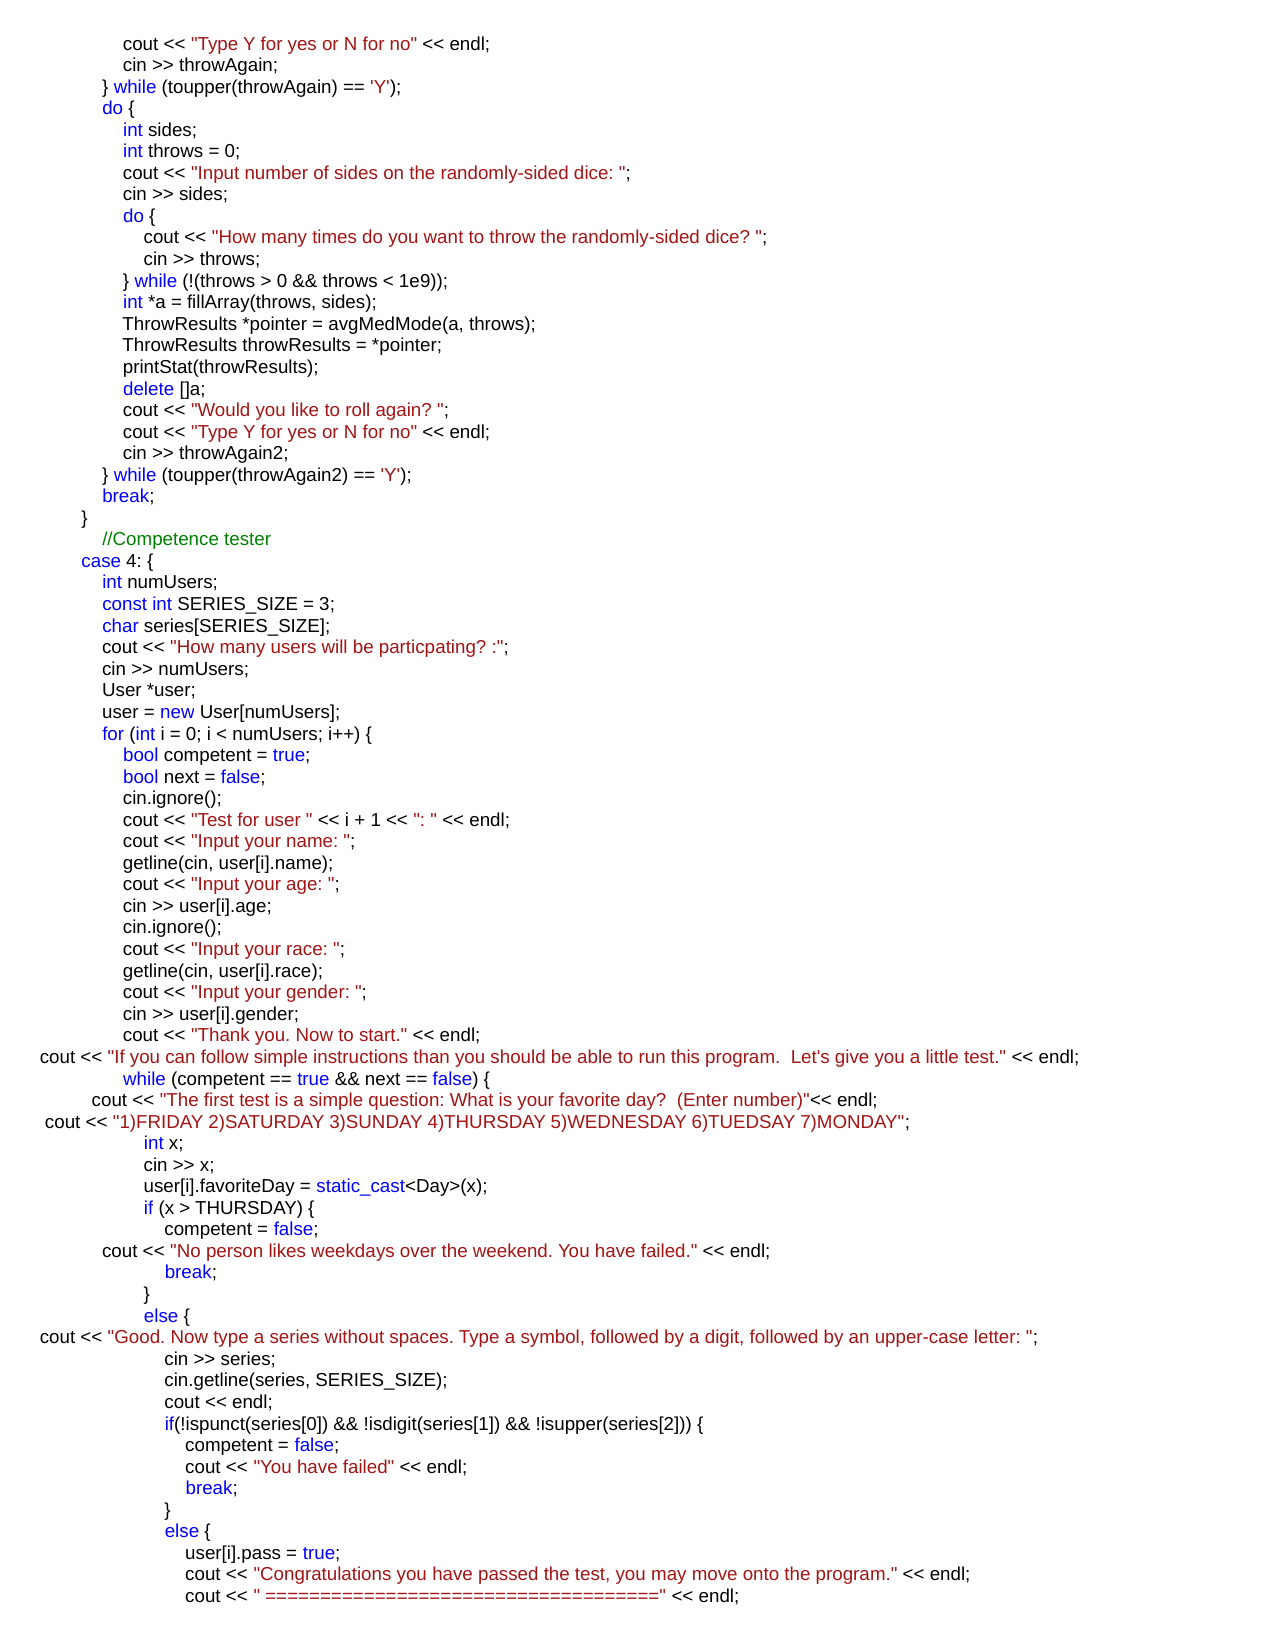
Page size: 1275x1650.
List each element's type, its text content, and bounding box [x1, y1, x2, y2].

text cout << "Type Y for yes or N for no" << endl; [39, 32, 1156, 54]
text cout << "Would you like to roll again? "; [39, 399, 1156, 420]
text break; [39, 485, 1156, 507]
text bool next = false; [39, 765, 1156, 787]
text while (competent == true && next == false) { [39, 1067, 1156, 1089]
text cout << "Input your gender: "; [39, 981, 1156, 1003]
text case 4: { [39, 550, 1156, 571]
text int x; [39, 1132, 1156, 1153]
text delete []a; [39, 377, 1156, 399]
text if(!ispunct(series[0]) && !isdigit(series[1]) && !isupper(series[2])) { [39, 1412, 1156, 1434]
text } while (toupper(throwAgain) == 'Y'); [39, 75, 1156, 97]
text user = new User[numUsers]; [39, 701, 1156, 722]
text competent = false; [39, 1434, 1156, 1455]
text cout << "Type Y for yes or N for no" << endl; [39, 420, 1156, 442]
text ThrowResults *pointer = avgMedMode(a, throws); [39, 313, 1156, 334]
text cin >> series; [39, 1348, 1156, 1369]
text int sides; [39, 118, 1156, 140]
text for (int i = 0; i < numUsers; i++) { [39, 722, 1156, 744]
text else { [39, 1520, 1156, 1542]
text cin >> x; [39, 1153, 1156, 1175]
text } while (toupper(throwAgain2) == 'Y'); [39, 463, 1156, 485]
text cout << endl; [39, 1391, 1156, 1412]
text ThrowResults throwResults = *pointer; [39, 334, 1156, 356]
text } [39, 1498, 1156, 1520]
text cout << " ====================================" << endl; [39, 1585, 1156, 1606]
text cout << "Congratulations you have passed the test, you may move onto the program." << endl; [39, 1563, 1156, 1585]
text } [39, 507, 1156, 528]
text if (x > THURSDAY) { [39, 1197, 1156, 1218]
text cout << "1)FRIDAY 2)SATURDAY 3)SUNDAY 4)THURSDAY 5)WEDNESDAY 6)TUEDSAY 7)MONDAY"; [39, 1110, 1156, 1132]
text cin >> user[i].age; [39, 895, 1156, 916]
text getline(cin, user[i].race); [39, 959, 1156, 981]
text cout << "Input your name: "; [39, 830, 1156, 852]
text cin.ignore(); [39, 787, 1156, 808]
text const int SERIES_SIZE = 3; [39, 593, 1156, 614]
text cin >> throwAgain2; [39, 442, 1156, 463]
text user[i].pass = true; [39, 1542, 1156, 1563]
text cin >> throwAgain; [39, 54, 1156, 75]
text cin >> sides; [39, 183, 1156, 205]
text break; [39, 1477, 1156, 1498]
text cin >> numUsers; [39, 658, 1156, 679]
text do { [39, 97, 1156, 118]
text int throws = 0; [39, 140, 1156, 162]
text cout << "Input number of sides on the randomly-sided dice: "; [39, 162, 1156, 183]
text else { [39, 1304, 1156, 1326]
text cout << "How many users will be particpating? :"; [39, 636, 1156, 658]
text char series[SERIES_SIZE]; [39, 614, 1156, 636]
text cin.ignore(); [39, 916, 1156, 938]
text bool competent = true; [39, 744, 1156, 765]
text //Competence tester [39, 528, 1156, 550]
text printStat(throwResults); [39, 356, 1156, 377]
text cout << "Input your age: "; [39, 873, 1156, 895]
text cout << "You have failed" << endl; [39, 1455, 1156, 1477]
text cout << "Thank you. Now to start." << endl; [39, 1024, 1156, 1046]
text cin >> throws; [39, 248, 1156, 269]
text cout << "Good. Now type a series without spaces. Type a symbol, followed by a digit, followed by an upper-case letter: "; [39, 1326, 1156, 1348]
text int numUsers; [39, 571, 1156, 593]
text cin.getline(series, SERIES_SIZE); [39, 1369, 1156, 1391]
text } while (!(throws > 0 && throws < 1e9)); [39, 269, 1156, 291]
text cout << "How many times do you want to throw the randomly-sided dice? "; [39, 226, 1156, 248]
text cout << "Test for user " << i + 1 << ": " << endl; [39, 808, 1156, 830]
text cout << "No person likes weekdays over the weekend. You have failed." << endl; [39, 1240, 1156, 1261]
text do { [39, 205, 1156, 226]
text int *a = fillArray(throws, sides); [39, 291, 1156, 313]
text user[i].favoriteDay = static_cast<Day>(x); [39, 1175, 1156, 1197]
text getline(cin, user[i].name); [39, 852, 1156, 873]
text competent = false; [39, 1218, 1156, 1240]
text cin >> user[i].gender; [39, 1003, 1156, 1024]
text User *user; [39, 679, 1156, 701]
text cout << "If you can follow simple instructions than you should be able to run this program. Let's give you a little test." << endl; [39, 1046, 1156, 1067]
text } [39, 1283, 1156, 1304]
text cout << "Input your race: "; [39, 938, 1156, 959]
text cout << "The first test is a simple question: What is your favorite day? (Enter number)"<< endl; [39, 1089, 1156, 1110]
text break; [39, 1261, 1156, 1283]
